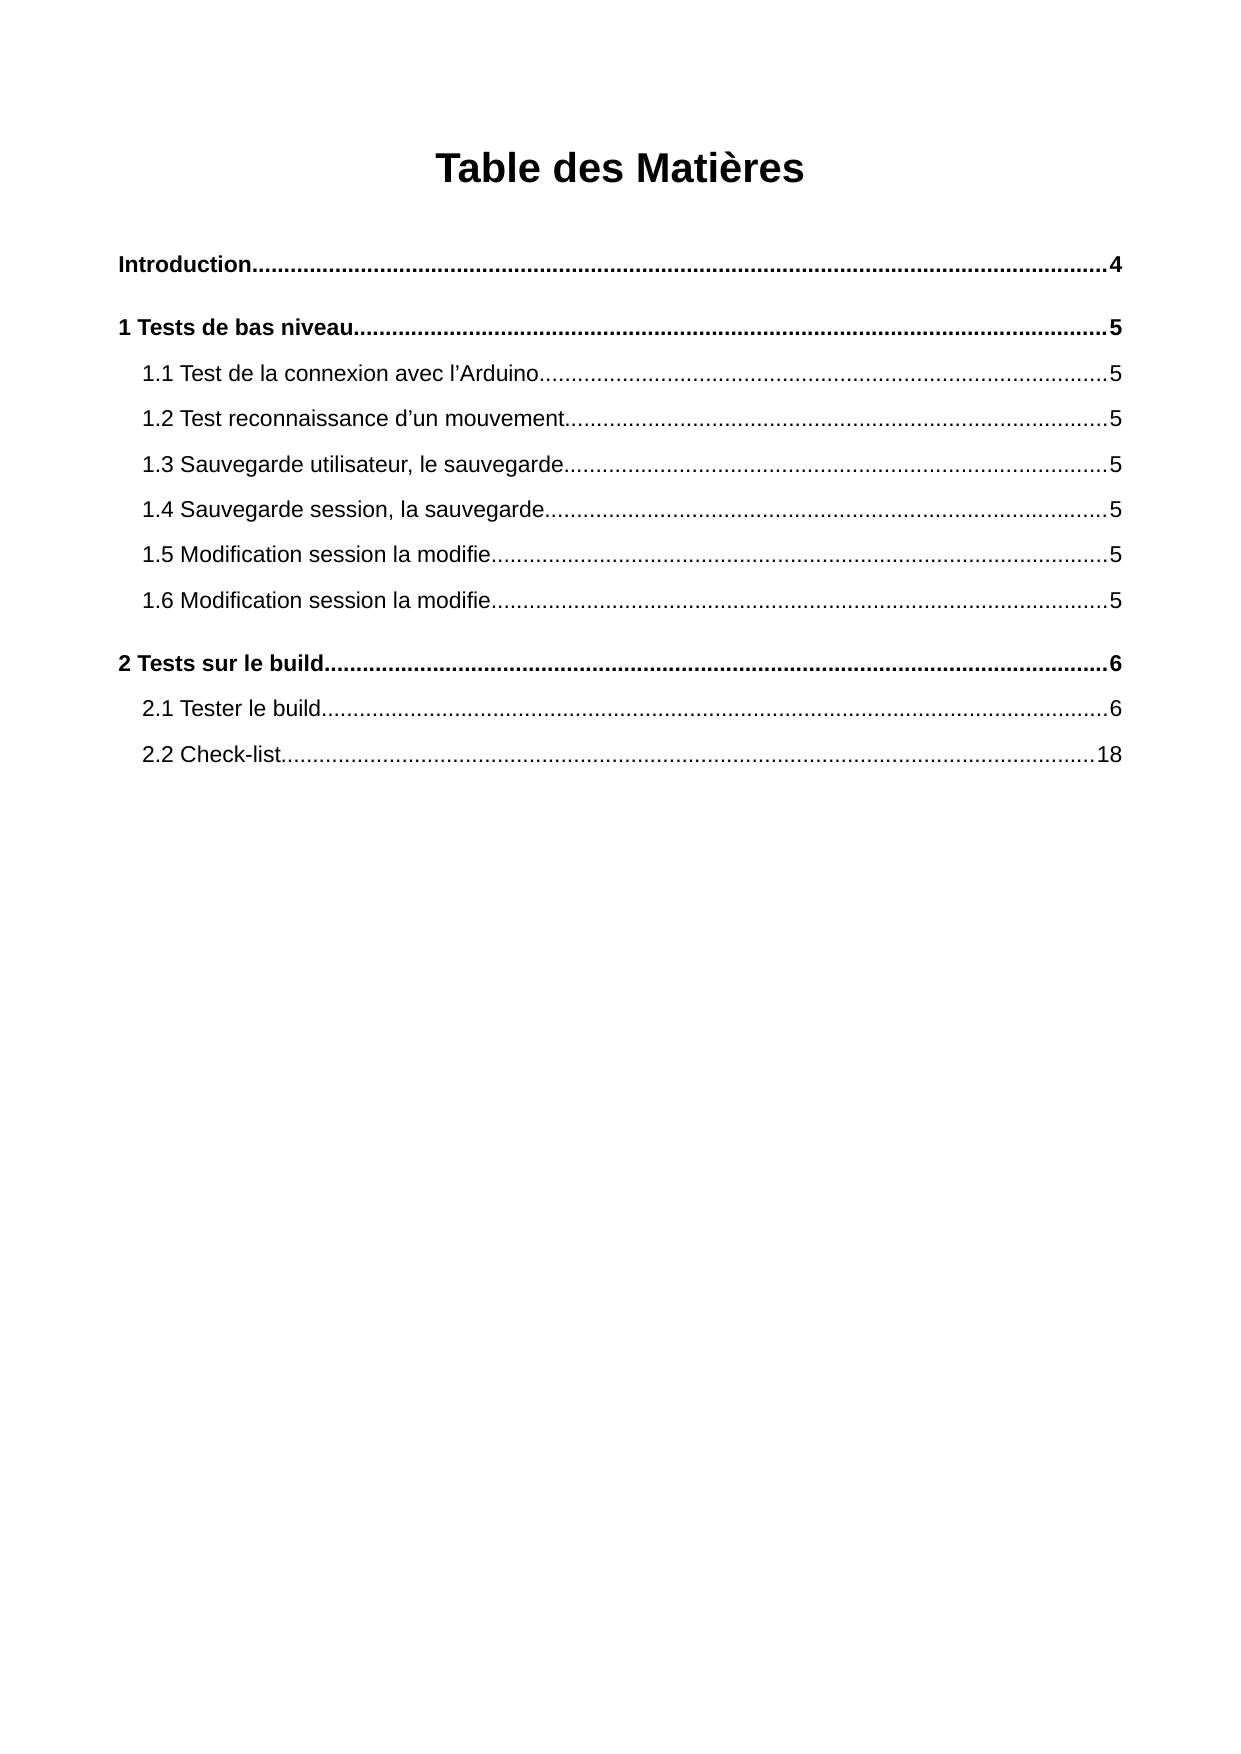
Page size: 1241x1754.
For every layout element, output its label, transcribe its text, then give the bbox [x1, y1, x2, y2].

text 1.5 Modification session la modifie 5 [142, 541, 1122, 568]
text 1.6 Modification session la modifie 5 [142, 587, 1122, 613]
text 2 Tests sur le build 6 [118, 650, 1122, 676]
text 2.2 Check-list 18 [142, 741, 1122, 767]
text 2.1 Tester le build 6 [142, 695, 1122, 722]
subtitle Table des Matières [118, 143, 1122, 191]
text 1 Tests de bas niveau 5 [118, 314, 1122, 341]
text 1.1 Test de la connexion avec l’Arduino 5 [142, 360, 1122, 386]
text Introduction 4 [118, 251, 1122, 277]
text 1.2 Test reconnaissance d’un mouvement 5 [142, 405, 1122, 431]
text 1.4 Sauvegarde session, la sauvegarde 5 [142, 496, 1122, 522]
text 1.3 Sauvegarde utilisateur, le sauvegarde 5 [142, 451, 1122, 477]
